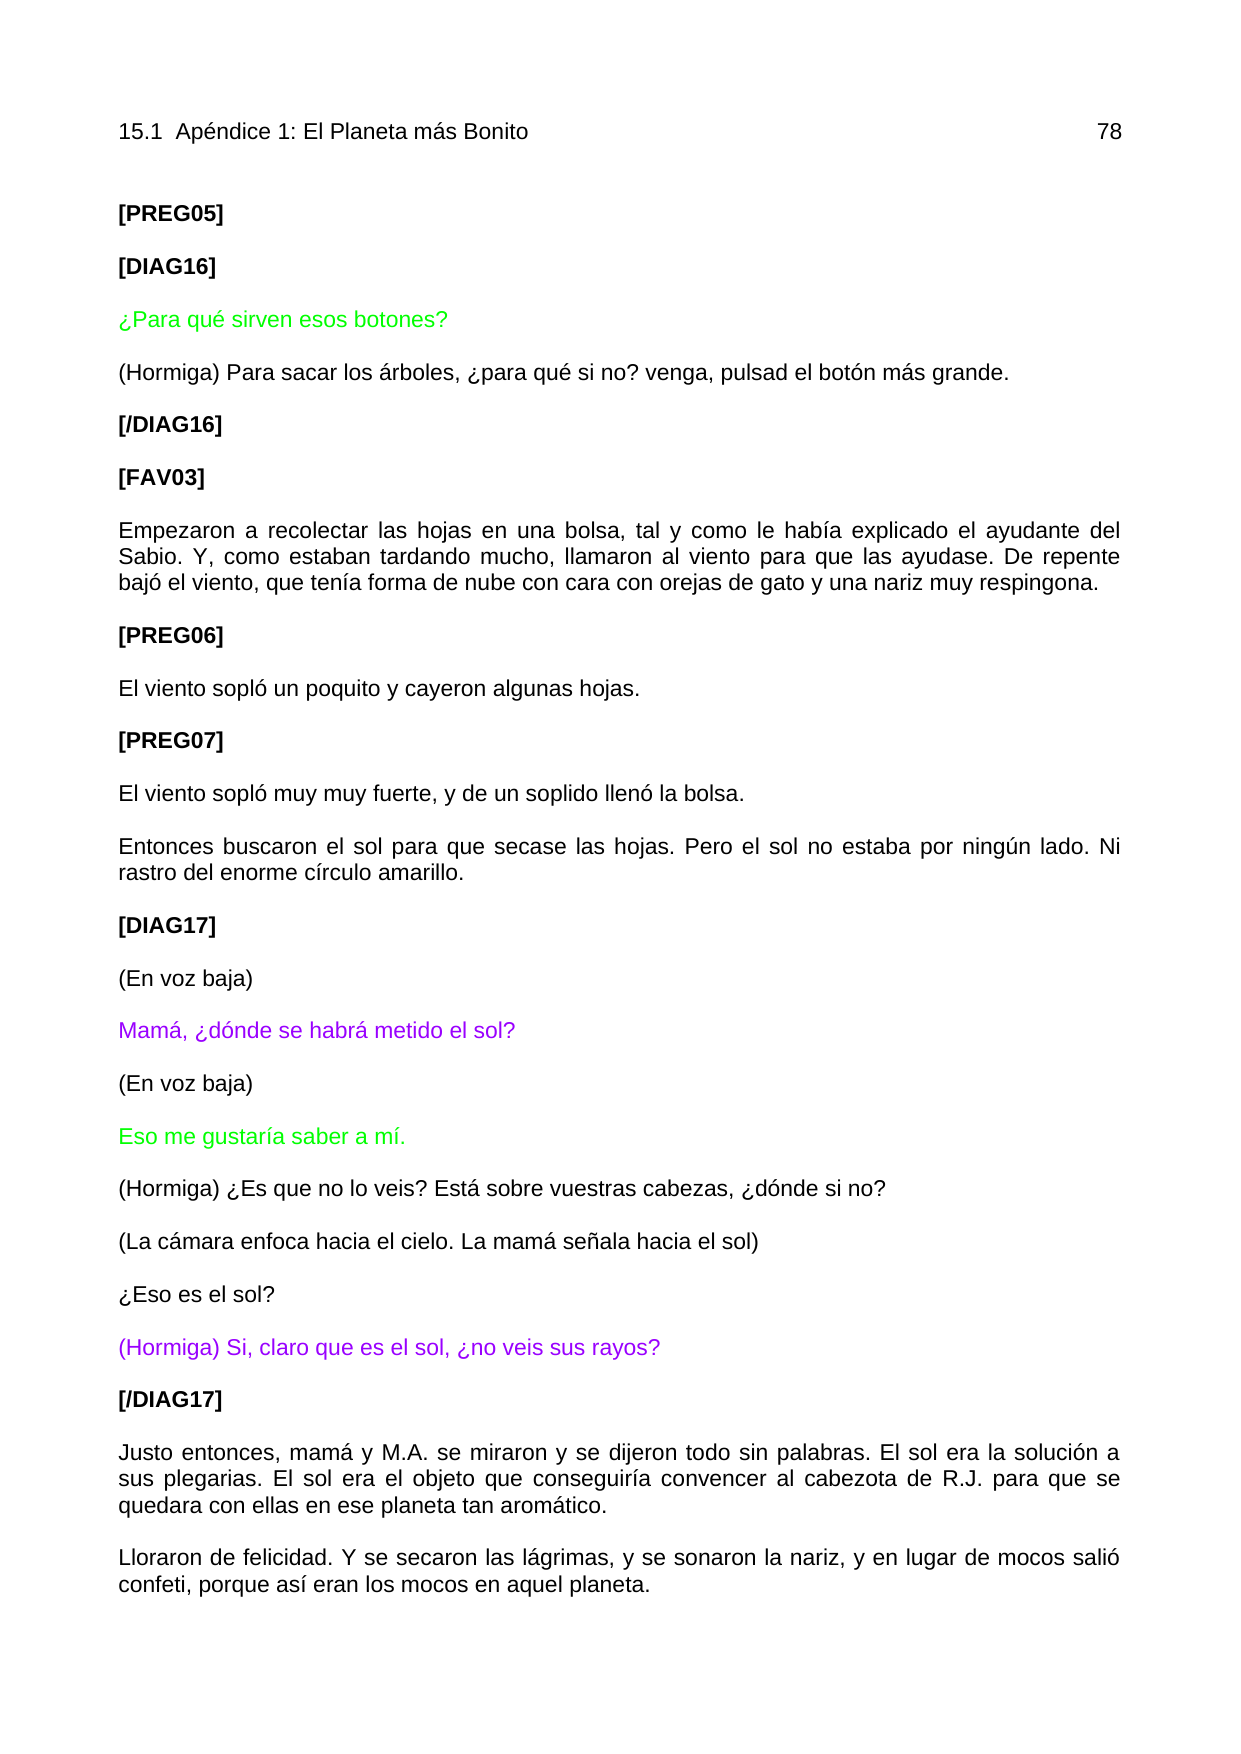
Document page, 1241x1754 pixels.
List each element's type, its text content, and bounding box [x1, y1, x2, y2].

text (Hormiga) ¿Es que no lo veis? Está sobre vuestras cabezas, ¿dónde si no? [118, 1175, 1122, 1202]
text [DIAG17] [118, 912, 1122, 938]
text ¿Eso es el sol? [118, 1281, 1122, 1307]
text (Hormiga) Para sacar los árboles, ¿para qué si no? venga, pulsad el botón más grande. [118, 358, 1122, 385]
text Justo entonces, mamá y M.A. se miraron y se dijeron todo sin palabras. El sol era la solución a sus plegarias. El sol era el objeto que conseguiría convencer al cabezota de R.J. para que se quedara con ellas en ese planeta tan aromático. [118, 1439, 1122, 1518]
text (La cámara enfoca hacia el cielo. La mamá señala hacia el sol) [118, 1228, 1122, 1254]
text [PREG05] [118, 200, 1122, 253]
text Eso me gustaría saber a mí. [118, 1123, 1122, 1149]
text [DIAG16] [118, 253, 1122, 279]
text Empezaron a recolectar las hojas en una bolsa, tal y como le había explicado el ayudante del Sabio. Y, como estaban tardando mucho, llamaron al viento para que las ayudase. De repente bajó el viento, que tenía forma de nube con cara con orejas de gato y una nariz muy respingona. [118, 517, 1122, 596]
text Entonces buscaron el sol para que secase las hojas. Pero el sol no estaba por ningún lado. Ni rastro del enorme círculo amarillo. [118, 833, 1122, 886]
text El viento sopló muy muy fuerte, y de un soplido llenó la bolsa. [118, 780, 1122, 806]
text Mamá, ¿dónde se habrá metido el sol? [118, 1017, 1122, 1044]
text [/DIAG17] [118, 1386, 1122, 1413]
text (En voz baja) [118, 1070, 1122, 1096]
text ¿Para qué sirven esos botones? [118, 306, 1122, 332]
text (Hormiga) Si, claro que es el sol, ¿no veis sus rayos? [118, 1333, 1122, 1360]
text [PREG06] [118, 622, 1122, 648]
text (En voz baja) [118, 964, 1122, 991]
text [FAV03] [118, 464, 1122, 490]
text [/DIAG16] [118, 411, 1122, 437]
text Lloraron de felicidad. Y se secaron las lágrimas, y se sonaron la nariz, y en lugar de mocos salió confeti, porque así eran los mocos en aquel planeta. [118, 1544, 1122, 1597]
text El viento sopló un poquito y cayeron algunas hojas. [118, 675, 1122, 701]
text [PREG07] [118, 727, 1122, 754]
